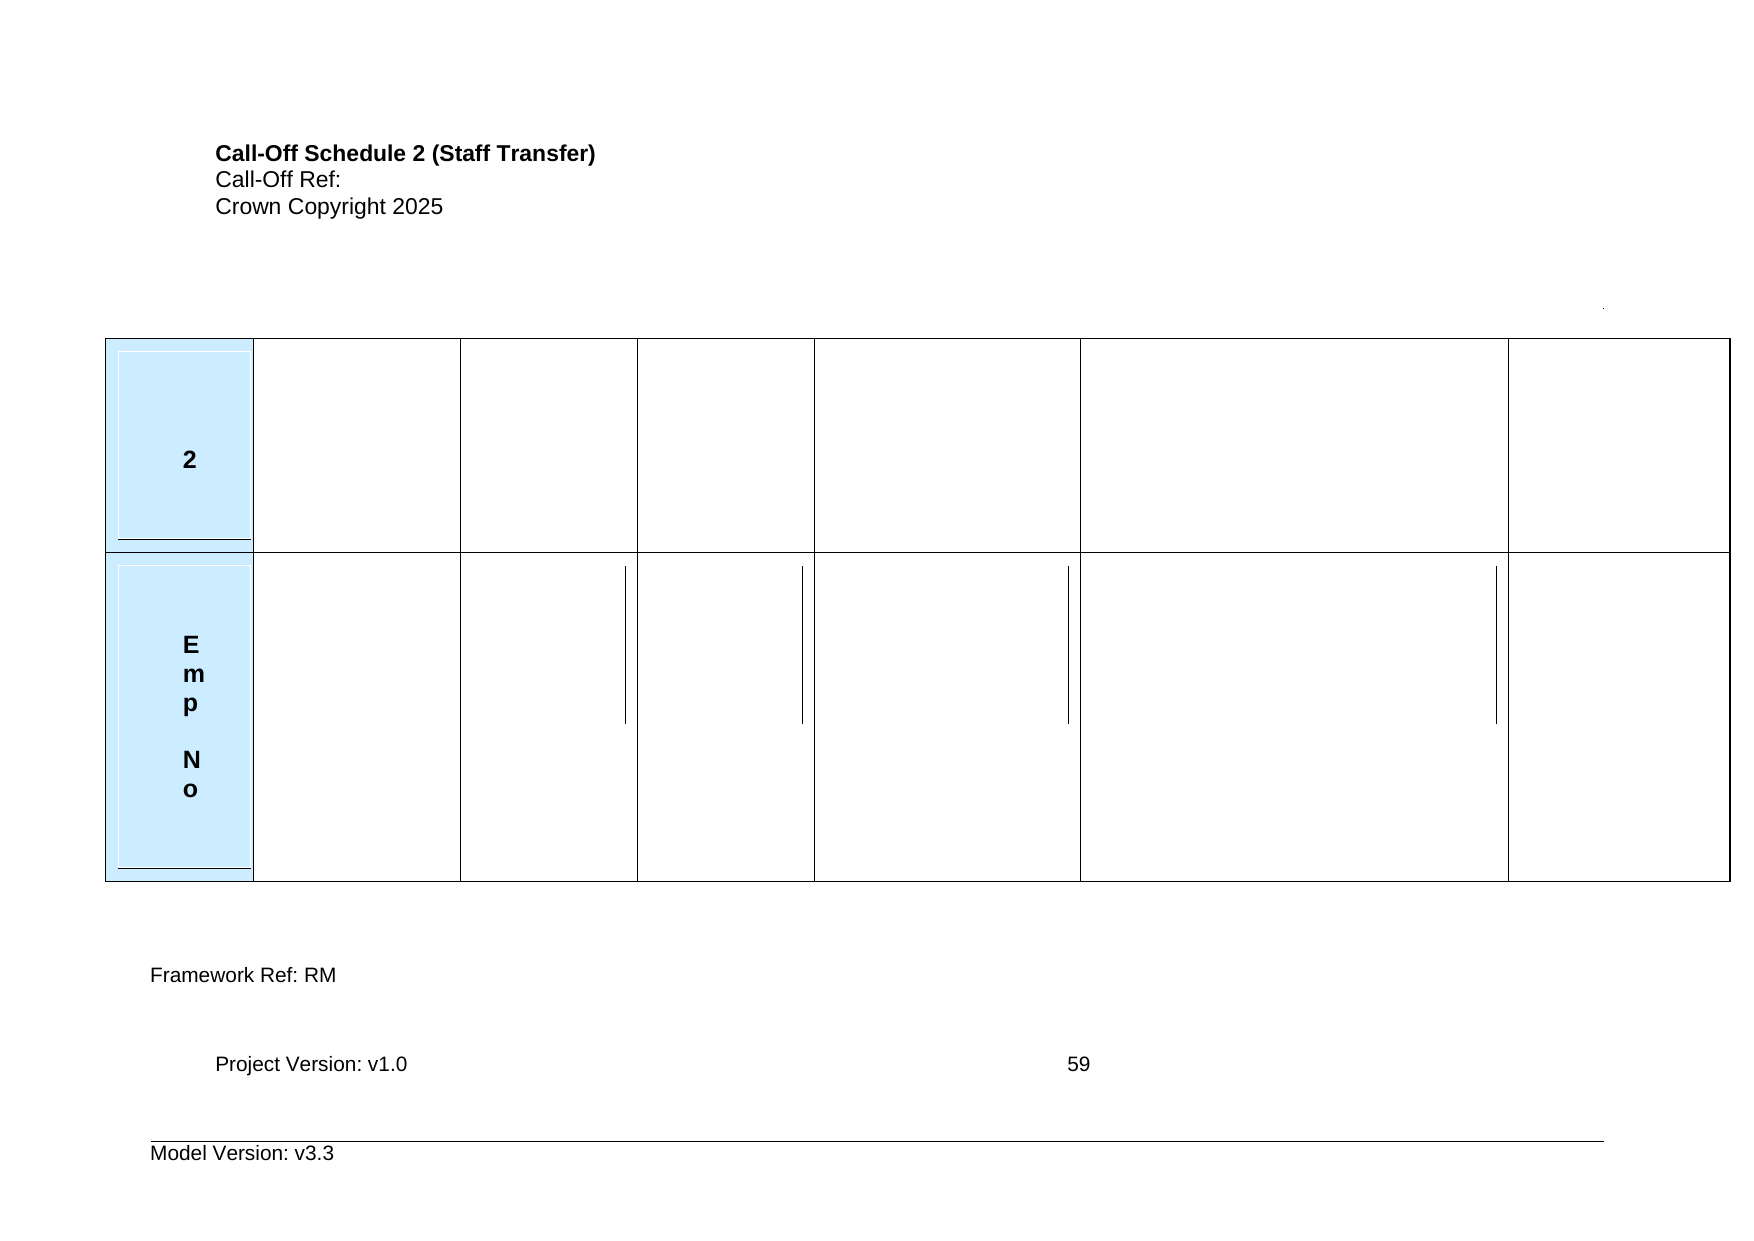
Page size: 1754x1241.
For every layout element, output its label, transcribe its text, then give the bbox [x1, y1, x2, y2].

table_cell [638, 553, 814, 881]
table_cell 2 [106, 339, 253, 552]
table_cell [1509, 339, 1729, 552]
table_cell [254, 339, 460, 552]
table_cell [461, 339, 637, 552]
table_cell [1081, 553, 1508, 881]
table_cell [1509, 553, 1729, 881]
table_cell [461, 553, 637, 881]
table_cell [1081, 339, 1508, 552]
table_cell [815, 553, 1080, 881]
table_cell [638, 339, 814, 552]
table_cell [254, 553, 460, 881]
table_cell [815, 339, 1080, 552]
table_cell Emp No [106, 553, 253, 881]
